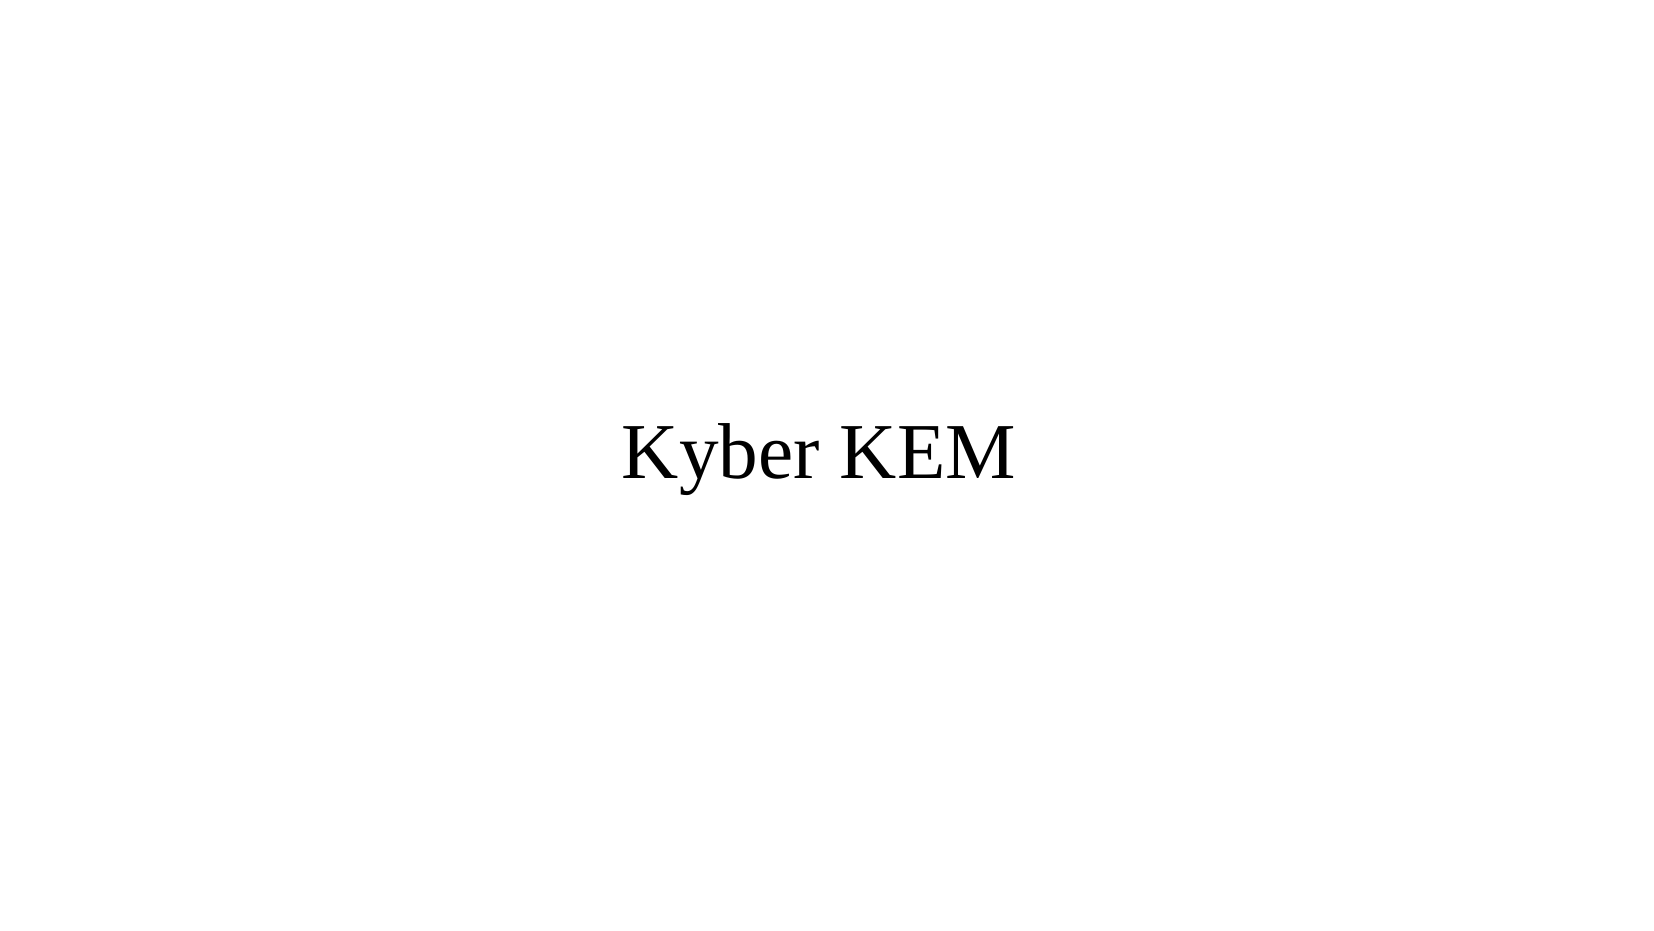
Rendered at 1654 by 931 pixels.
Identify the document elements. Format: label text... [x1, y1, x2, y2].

title Kyber KEM [75, 369, 1564, 526]
